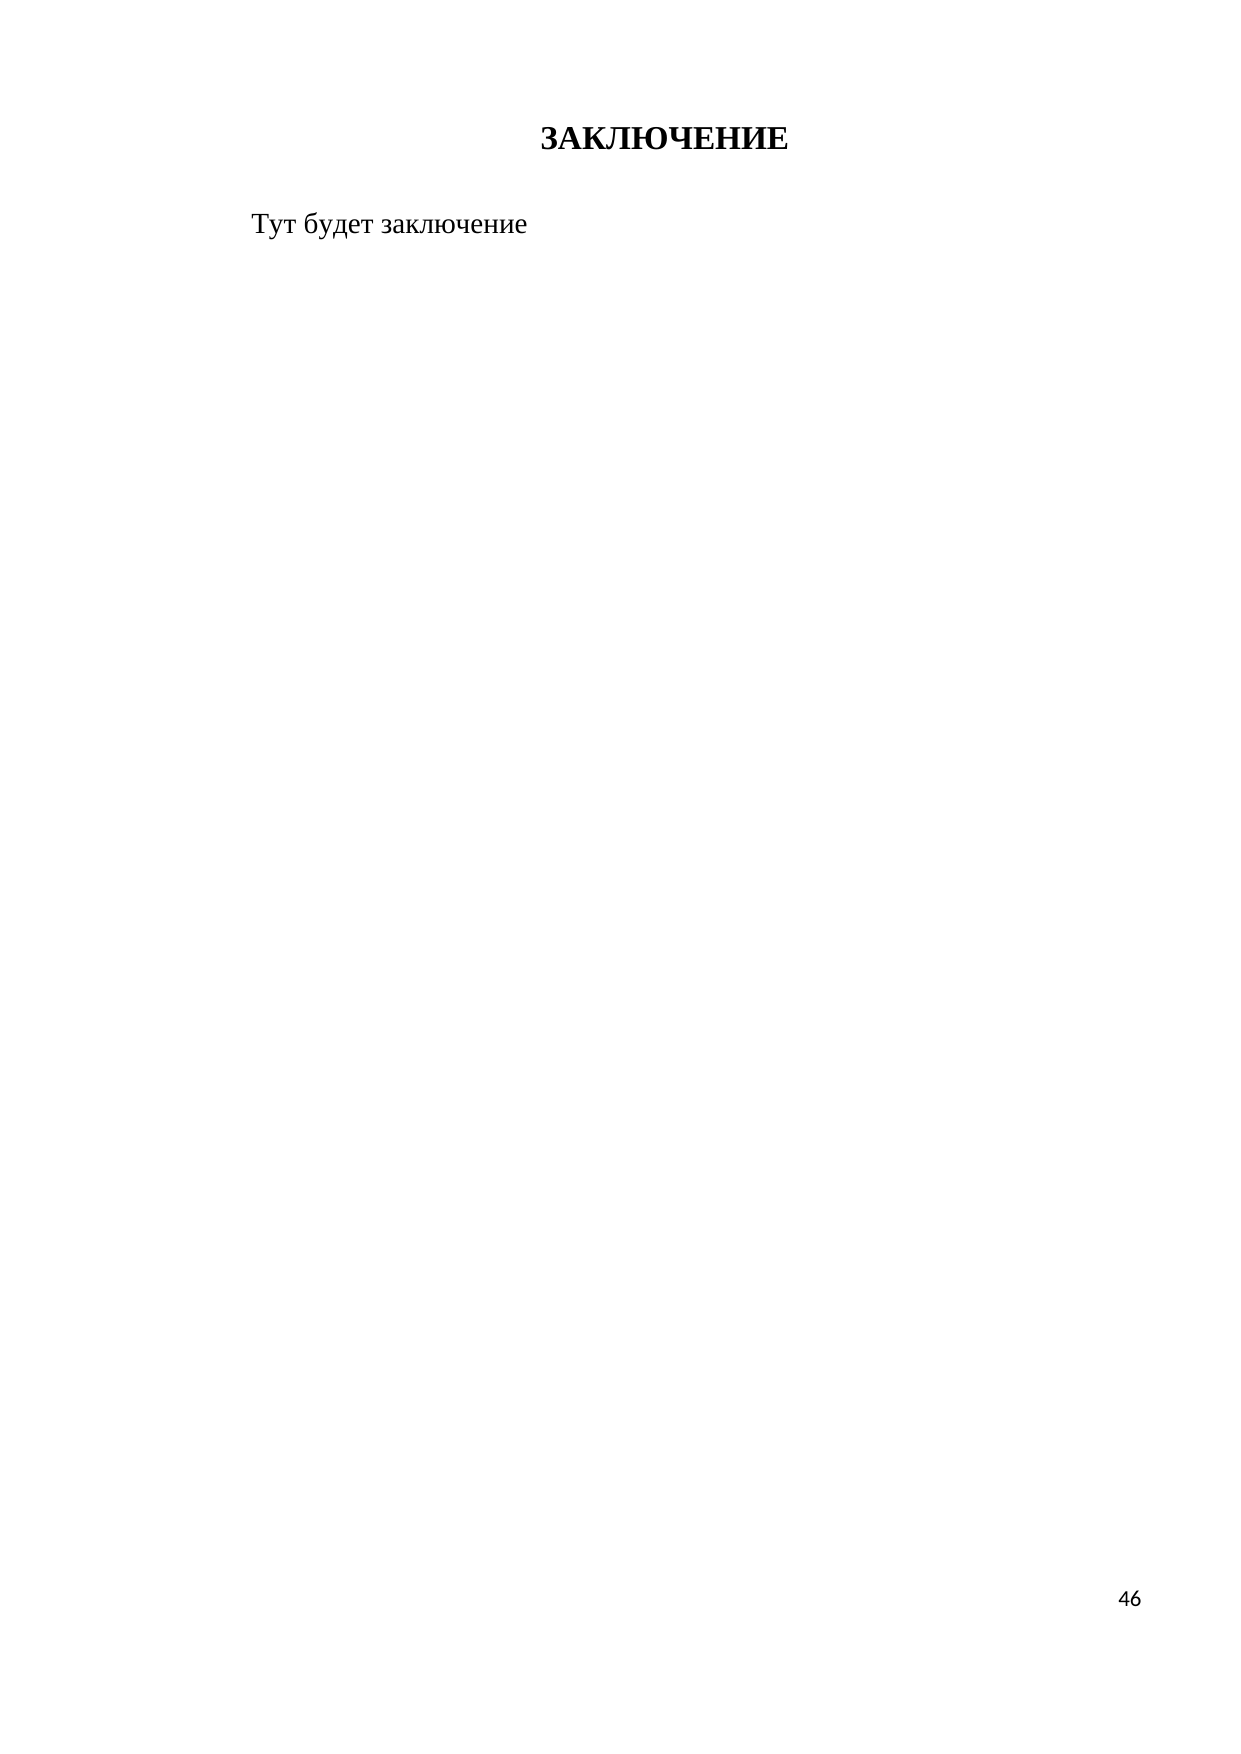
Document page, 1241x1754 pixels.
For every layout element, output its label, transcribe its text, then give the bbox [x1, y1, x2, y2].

subtitle ЗАКЛЮЧЕНИЕ [177, 118, 1152, 156]
text Тут будет заключение [177, 206, 1152, 240]
